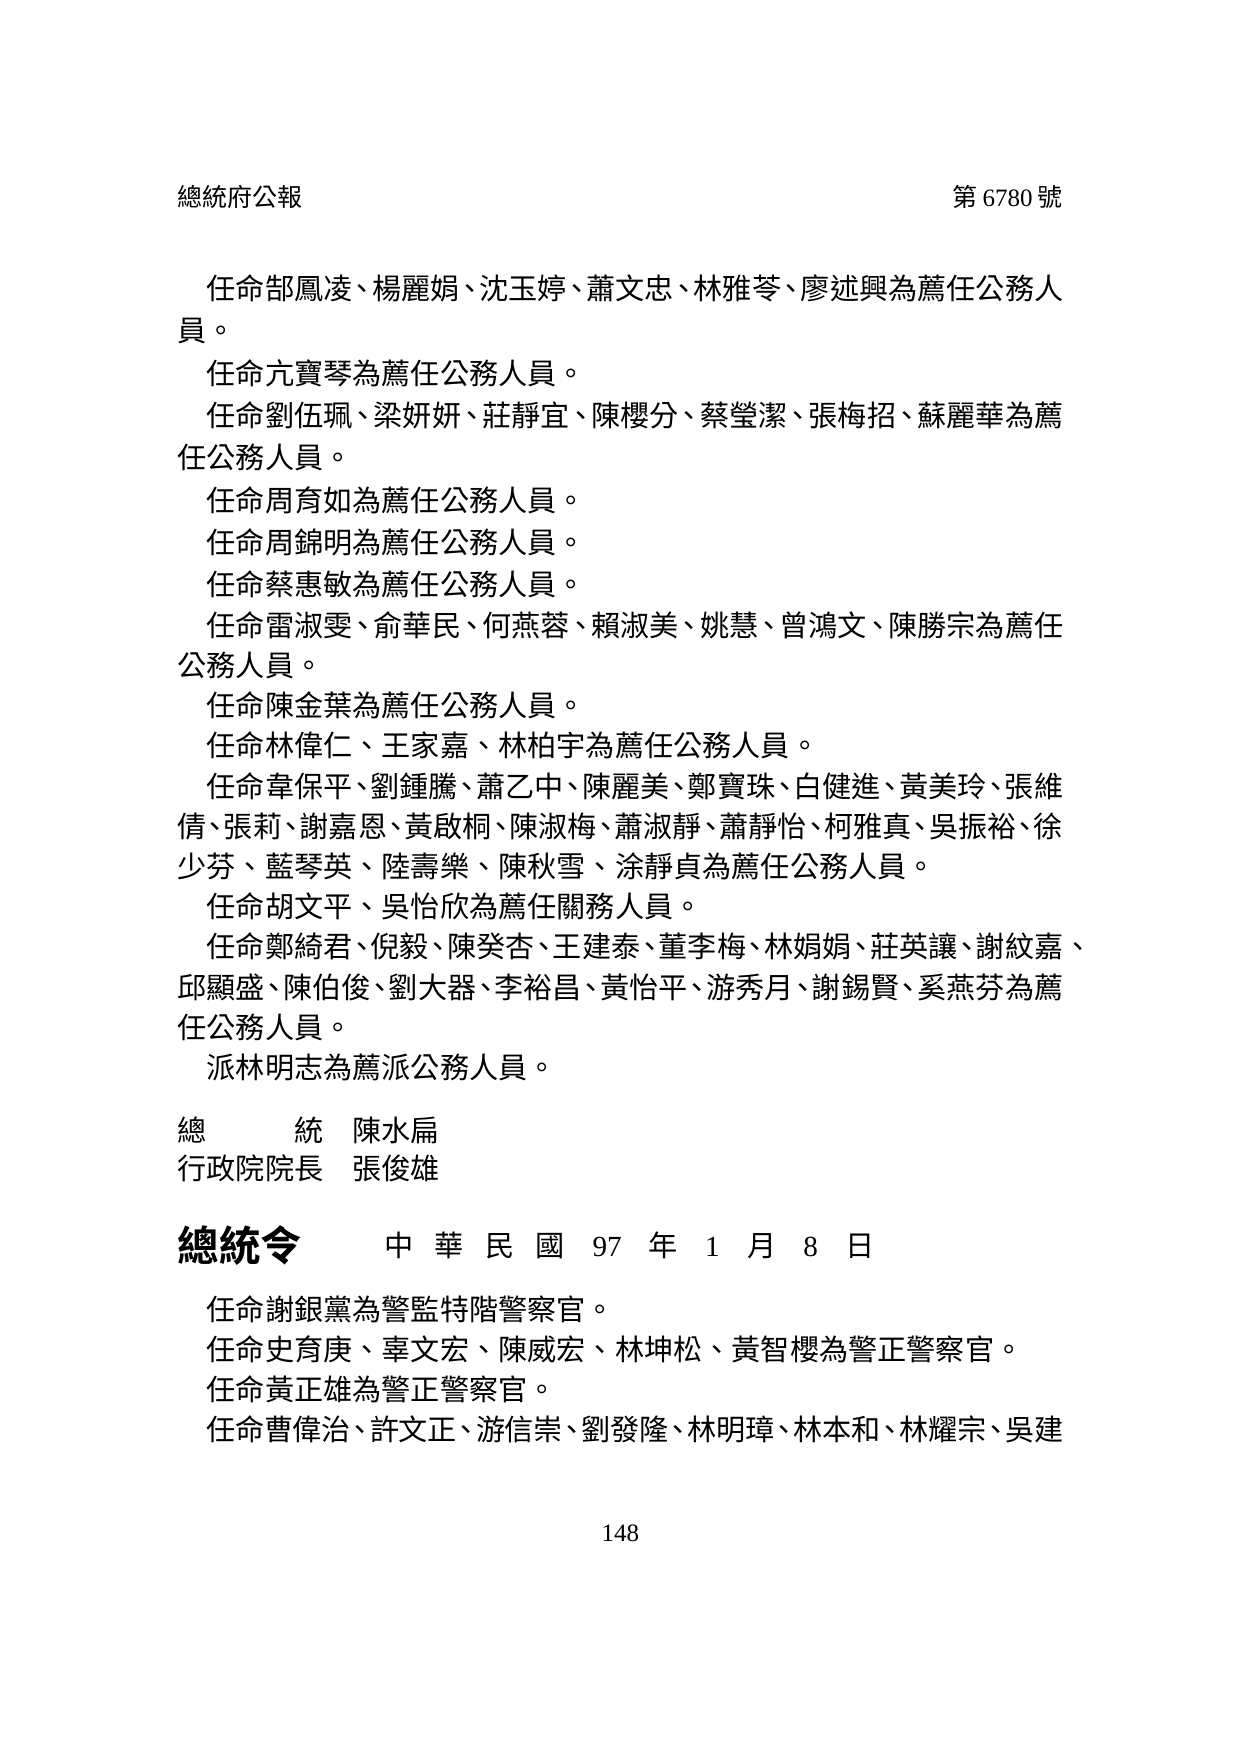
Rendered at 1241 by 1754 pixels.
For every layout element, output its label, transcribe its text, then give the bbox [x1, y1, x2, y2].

text 任命韋保平、劉鍾騰、蕭乙中、陳麗美、鄭寶珠、白健進、黃美玲、張維倩、張莉、謝嘉恩、黃啟桐、陳淑梅、蕭淑靜、蕭靜怡、柯雅真、吳振裕、徐少芬、藍琴英、陸壽樂、陳秋雪、涂靜貞為薦任公務人員。 [177, 765, 1063, 886]
text 派林明志為薦派公務人員。 [177, 1046, 1063, 1087]
text 行政院院長 張俊雄 [177, 1149, 1063, 1187]
text 任命胡文平、吳怡欣為薦任關務人員。 [177, 886, 1063, 926]
text 任命黃正雄為警正警察官。 [177, 1368, 1063, 1408]
text 任命謝銀黨為警監特階警察官。 [177, 1288, 1063, 1328]
text 任命陳金葉為薦任公務人員。 [177, 684, 1063, 725]
text 任命劉伍珮、梁妍妍、莊靜宜、陳櫻分、蔡瑩潔、張梅招、蘇麗華為薦任公務人員。 [177, 393, 1063, 477]
text 任命雷淑雯、俞華民、何燕蓉、賴淑美、姚慧、曾鴻文、陳勝宗為薦任公務人員。 [177, 604, 1063, 684]
text 任命周錦明為薦任公務人員。 [177, 519, 1063, 562]
text 任命史育庚、辜文宏、陳威宏、林坤松、黃智櫻為警正警察官。 [177, 1328, 1063, 1368]
text 任命鄭綺君、倪毅、陳癸杏、王建泰、董李梅、林娟娟、莊英讓、謝紋嘉、邱顯盛、陳伯俊、劉大器、李裕昌、黃怡平、游秀月、謝錫賢、奚燕芬為薦任公務人員。 [177, 926, 1063, 1046]
table_header 中華民國97年1月8日 [381, 1199, 877, 1288]
table_header 總統令 [174, 1199, 381, 1288]
text 任命亢寶琴為薦任公務人員。 [177, 350, 1063, 393]
text 總 統 陳水扁 [177, 1112, 1063, 1149]
text 任命蔡惠敏為薦任公務人員。 [177, 562, 1063, 604]
text 任命周育如為薦任公務人員。 [177, 477, 1063, 519]
text 任命郜鳳凌、楊麗娟、沈玉婷、蕭文忠、林雅苓、廖述興為薦任公務人員。 [177, 266, 1063, 350]
text 任命曹偉治、許文正、游信崇、劉發隆、林明璋、林本和、林耀宗、吳建 [177, 1408, 1063, 1449]
text 任命林偉仁、王家嘉、林柏宇為薦任公務人員。 [177, 725, 1063, 765]
